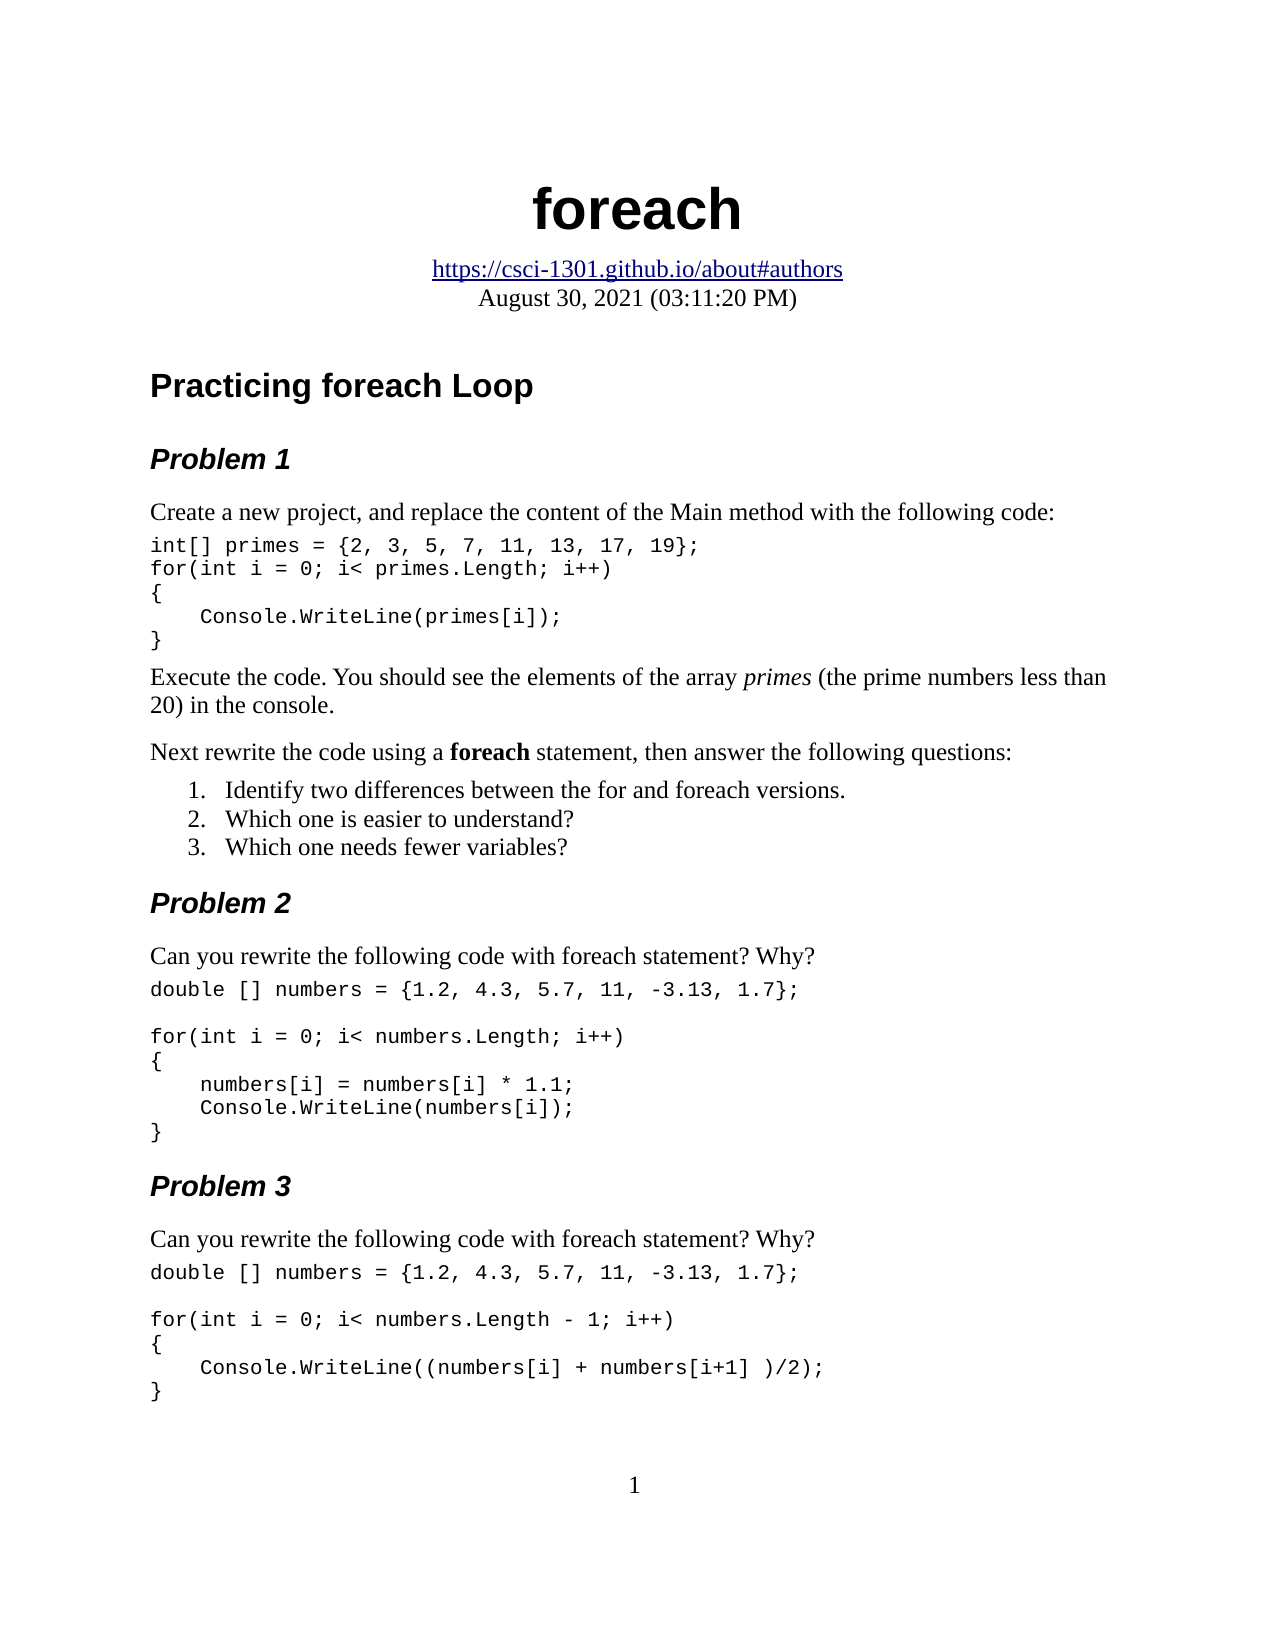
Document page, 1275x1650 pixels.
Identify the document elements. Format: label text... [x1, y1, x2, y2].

text double [] numbers = {1.2, 4.3, 5.7, 11, -3.13, 1.7}; [150, 1262, 1125, 1286]
text for(int i = 0; i< numbers.Length; i++) [150, 1026, 1125, 1050]
subtitle Practicing foreach Loop [150, 366, 1125, 404]
text } [150, 1121, 1125, 1144]
text Can you rewrite the following code with foreach statement? Why? [150, 941, 1125, 970]
text Console.WriteLine((numbers[i] + numbers[i+1] )/2); [150, 1357, 1125, 1380]
text numbers[i] = numbers[i] * 1.1; [150, 1073, 1125, 1097]
text } [150, 1380, 1125, 1404]
subtitle Problem 3 [150, 1169, 1125, 1203]
subtitle Problem 1 [150, 442, 1125, 476]
text Next rewrite the code using a foreach statement, then answer the following questions: [150, 737, 1125, 766]
subtitle Problem 2 [150, 886, 1125, 920]
text for(int i = 0; i< primes.Length; i++) [150, 558, 1125, 582]
text { [150, 1050, 1125, 1073]
text Execute the code. You should see the elements of the array primes (the prime numbers less than 20) in the console. [150, 662, 1125, 719]
text https://csci-1301.github.io/about#authors [150, 254, 1125, 283]
text Can you rewrite the following code with foreach statement? Why? [150, 1224, 1125, 1253]
text } [150, 629, 1125, 653]
text Console.WriteLine(primes[i]); [150, 606, 1125, 629]
text double [] numbers = {1.2, 4.3, 5.7, 11, -3.13, 1.7}; [150, 979, 1125, 1003]
text August 30, 2021 (03:11:20 PM) [150, 283, 1125, 312]
text int[] primes = {2, 3, 5, 7, 11, 13, 17, 19}; [150, 535, 1125, 558]
list Identify two differences between the for and foreach versions. [187, 775, 1125, 804]
text Console.WriteLine(numbers[i]); [150, 1097, 1125, 1121]
list Which one needs fewer variables? [187, 832, 1125, 861]
list Which one is easier to understand? [187, 804, 1125, 832]
text { [150, 1333, 1125, 1357]
title foreach [150, 175, 1125, 242]
text for(int i = 0; i< numbers.Length - 1; i++) [150, 1309, 1125, 1333]
text { [150, 582, 1125, 606]
text Create a new project, and replace the content of the Main method with the following code: [150, 497, 1125, 526]
